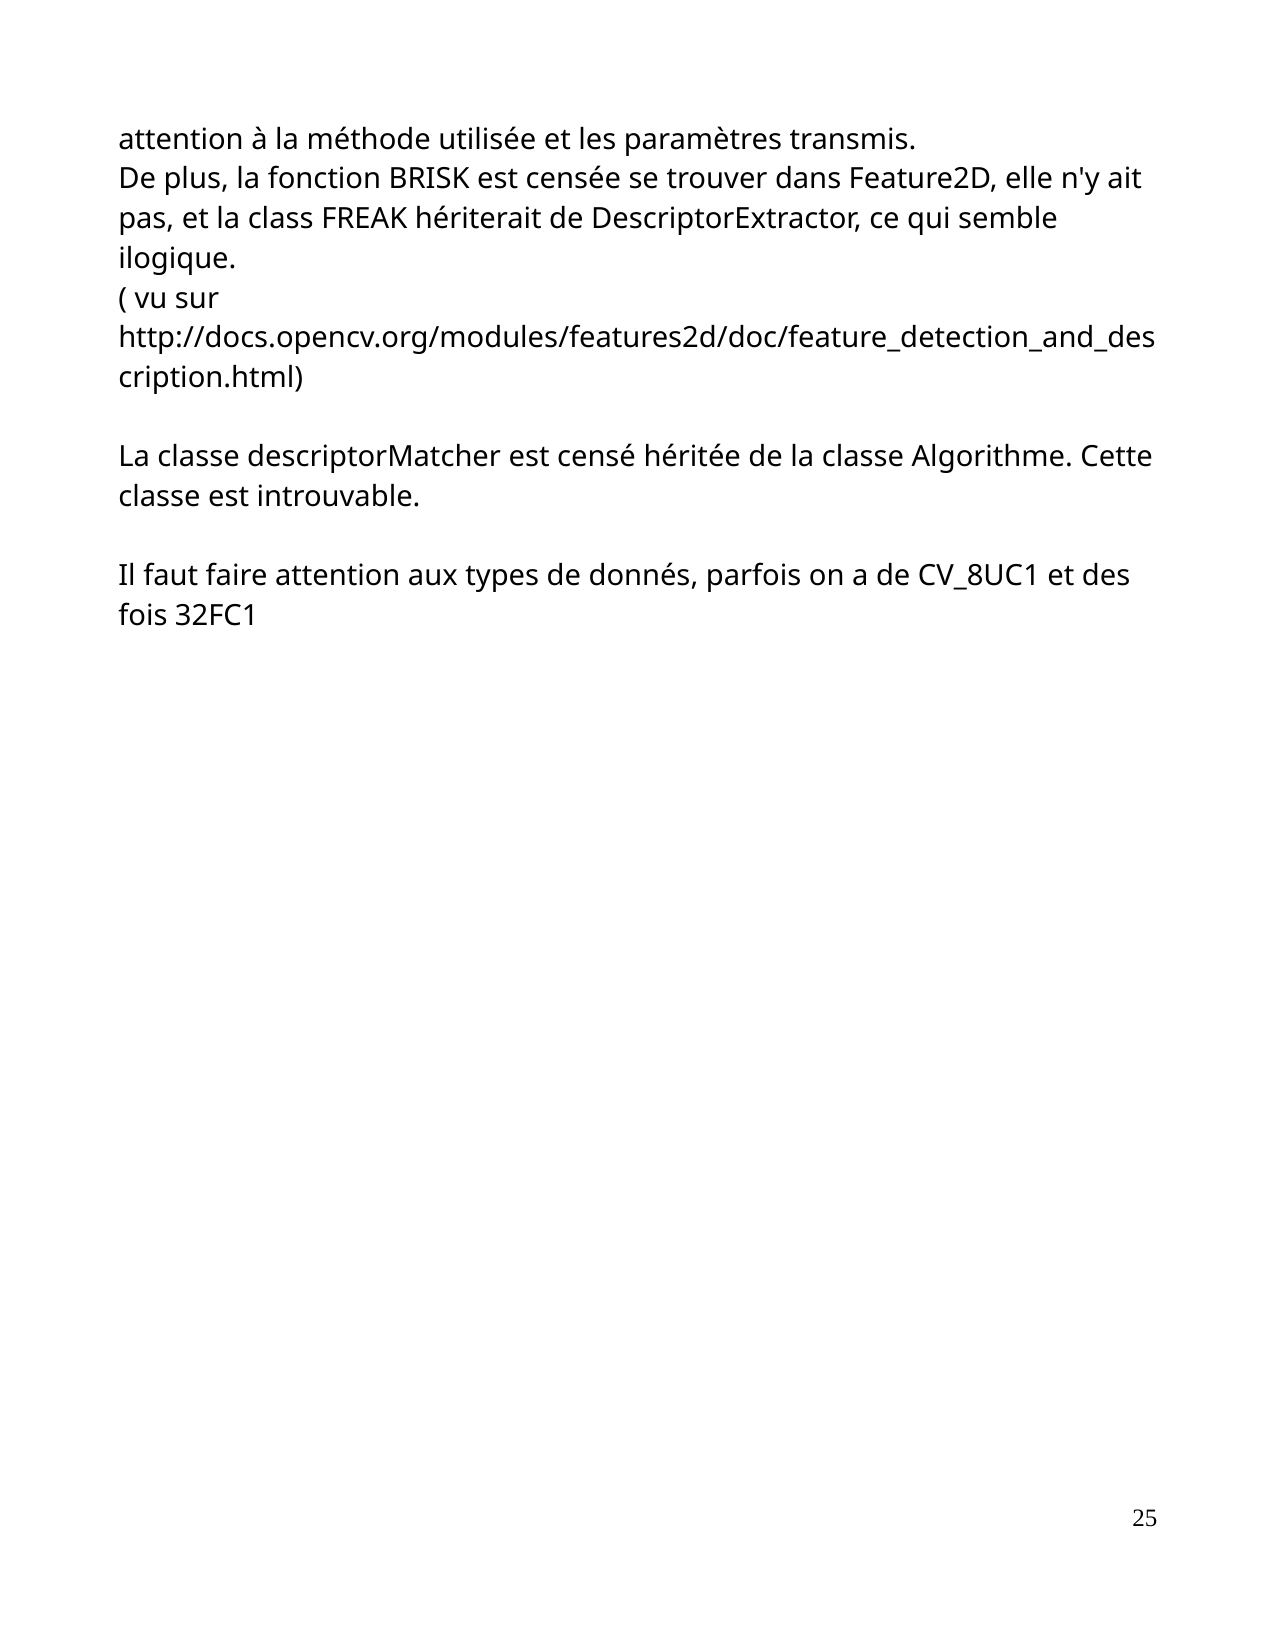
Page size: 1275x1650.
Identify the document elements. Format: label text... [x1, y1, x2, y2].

text Il faut faire attention aux types de donnés, parfois on a de CV_8UC1 et des fois 32FC1 [118, 555, 1157, 634]
text attention à la méthode utilisée et les paramètres transmis. [118, 118, 1157, 158]
text La classe descriptorMatcher est censé héritée de la classe Algorithme. Cette classe est introuvable. [118, 436, 1157, 515]
text De plus, la fonction BRISK est censée se trouver dans Feature2D, elle n'y ait pas, et la class FREAK hériterait de DescriptorExtractor, ce qui semble ilogique. [118, 158, 1157, 277]
text ( vu sur http://docs.opencv.org/modules/features2d/doc/feature_detection_and_description.html) [118, 277, 1157, 396]
